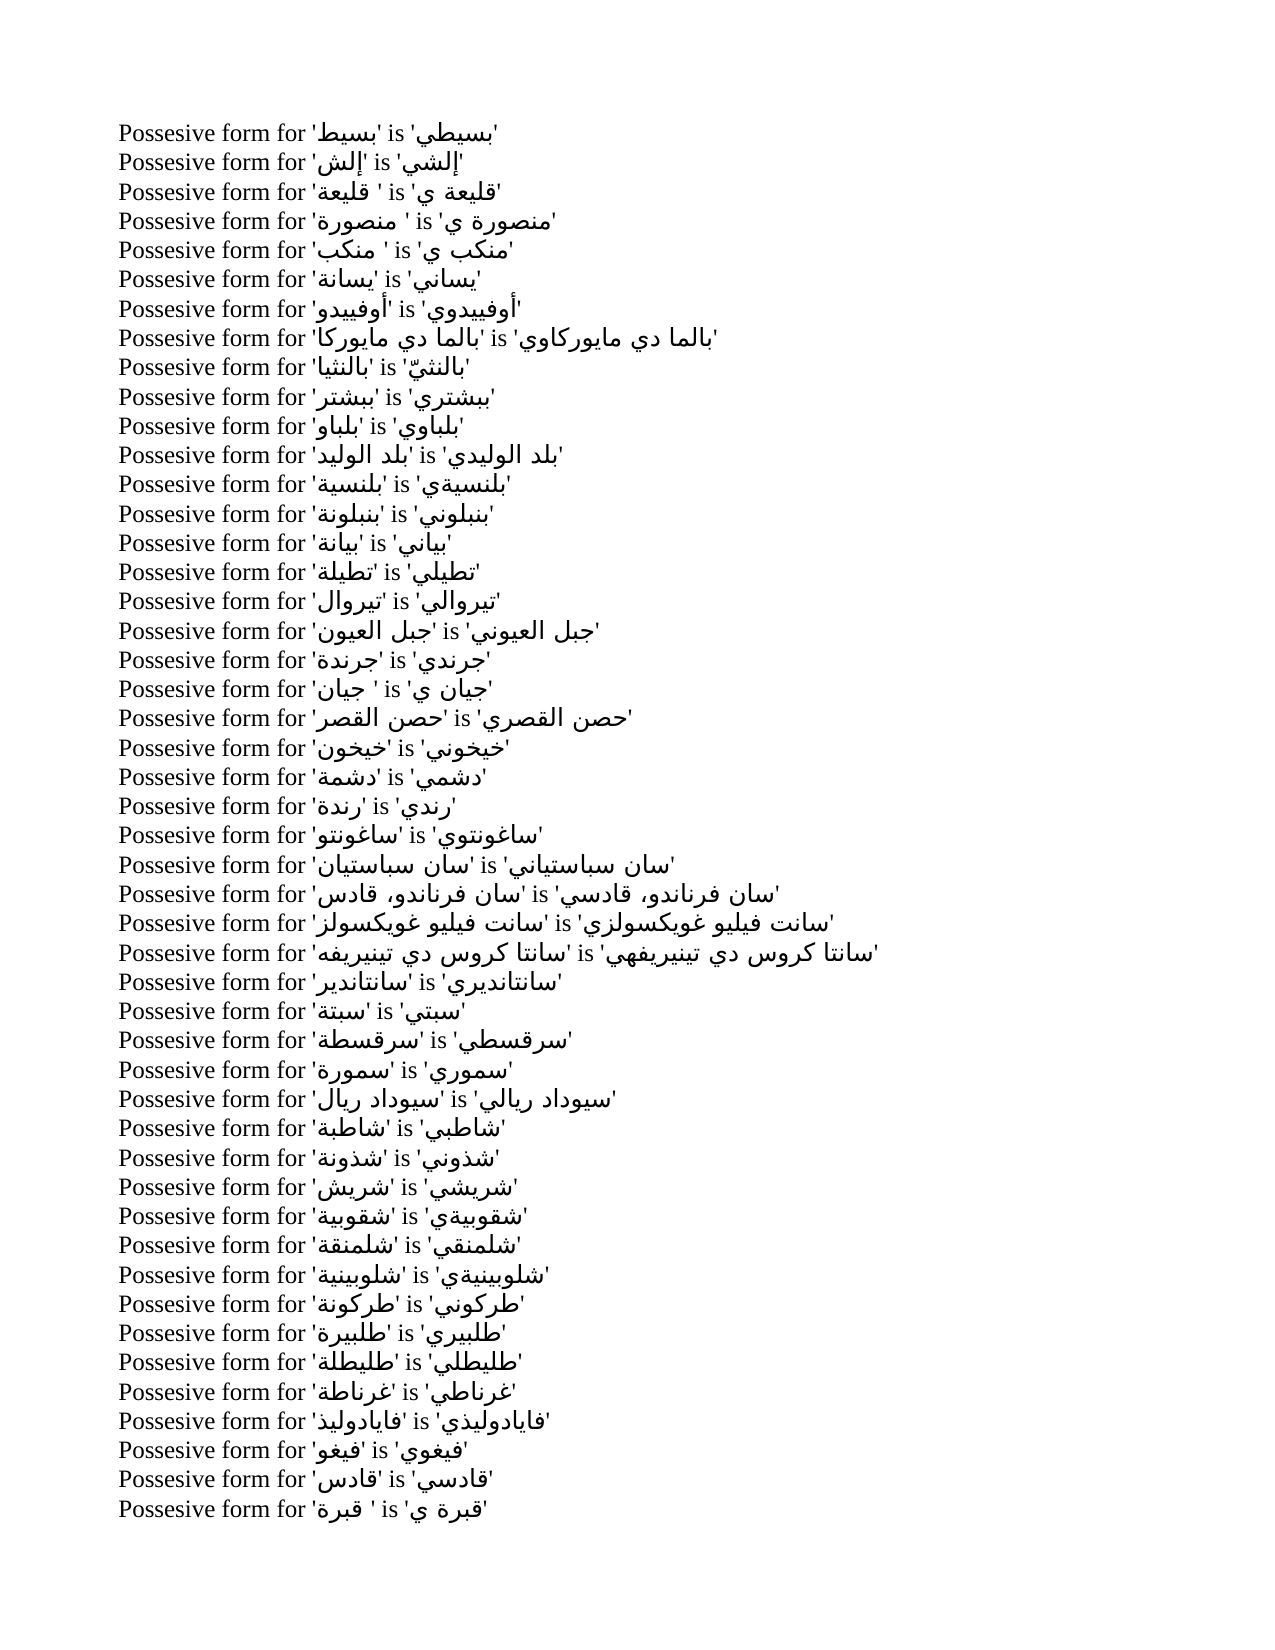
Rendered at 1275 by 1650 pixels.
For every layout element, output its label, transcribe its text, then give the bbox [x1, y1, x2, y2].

text Possesive form for 'منكب ' is 'منكب ي' [118, 235, 1157, 264]
text Possesive form for 'سرقسطة' is 'سرقسطي' [118, 1026, 1157, 1055]
text Possesive form for 'منصورة ' is 'منصورة ي' [118, 206, 1157, 235]
text Possesive form for 'بلد الوليد' is 'بلد الوليدي' [118, 440, 1157, 469]
text Possesive form for 'غرناطة' is 'غرناطي' [118, 1377, 1157, 1406]
text Possesive form for 'تطيلة' is 'تطيلي' [118, 557, 1157, 586]
text Possesive form for 'سان فرناندو، قادس' is 'سان فرناندو، قادسي' [118, 879, 1157, 908]
text Possesive form for 'شريش' is 'شريشي' [118, 1172, 1157, 1201]
text Possesive form for 'بنبلونة' is 'بنبلوني' [118, 499, 1157, 528]
text Possesive form for 'خيخون' is 'خيخوني' [118, 733, 1157, 762]
text Possesive form for 'بيانة' is 'بياني' [118, 528, 1157, 557]
text Possesive form for 'سان سباستيان' is 'سان سباستياني' [118, 850, 1157, 879]
text Possesive form for 'طركونة' is 'طركوني' [118, 1289, 1157, 1318]
text Possesive form for 'حصن القصر' is 'حصن القصري' [118, 703, 1157, 733]
text Possesive form for 'قبرة ' is 'قبرة ي' [118, 1494, 1157, 1523]
text Possesive form for 'فيغو' is 'فيغوي' [118, 1435, 1157, 1464]
text Possesive form for 'دشمة' is 'دشمي' [118, 762, 1157, 791]
text Possesive form for 'سيوداد ريال' is 'سيوداد ريالي' [118, 1084, 1157, 1113]
text Possesive form for 'شلوبينية' is 'شلوبينيةي' [118, 1260, 1157, 1289]
text Possesive form for 'شذونة' is 'شذوني' [118, 1143, 1157, 1172]
text Possesive form for 'ببشتر' is 'ببشتري' [118, 382, 1157, 411]
text Possesive form for 'جيان ' is 'جيان ي' [118, 674, 1157, 703]
text Possesive form for 'بلنسية' is 'بلنسيةي' [118, 469, 1157, 499]
text Possesive form for 'سانتاندير' is 'سانتانديري' [118, 967, 1157, 996]
text Possesive form for 'شاطبة' is 'شاطبي' [118, 1113, 1157, 1143]
text Possesive form for 'طليطلة' is 'طليطلي' [118, 1347, 1157, 1377]
text Possesive form for 'سانت فيليو غويكسولز' is 'سانت فيليو غويكسولزي' [118, 908, 1157, 938]
text Possesive form for 'جرندة' is 'جرندي' [118, 645, 1157, 674]
text Possesive form for 'سبتة' is 'سبتي' [118, 996, 1157, 1026]
text Possesive form for 'بلباو' is 'بلباوي' [118, 411, 1157, 440]
text Possesive form for 'فايادوليذ' is 'فايادوليذي' [118, 1406, 1157, 1435]
text Possesive form for 'بالنثيا' is 'بالنثيّ' [118, 352, 1157, 382]
text Possesive form for 'سانتا كروس دي تينيريفه' is 'سانتا كروس دي تينيريفهي' [118, 938, 1157, 967]
text Possesive form for 'جبل العيون' is 'جبل العيوني' [118, 616, 1157, 645]
text Possesive form for 'بالما دي مايوركا' is 'بالما دي مايوركاوي' [118, 323, 1157, 352]
text Possesive form for 'يسانة' is 'يساني' [118, 264, 1157, 294]
text Possesive form for 'شقوبية' is 'شقوبيةي' [118, 1201, 1157, 1230]
text Possesive form for 'ساغونتو' is 'ساغونتوي' [118, 821, 1157, 850]
text Possesive form for 'قليعة ' is 'قليعة ي' [118, 177, 1157, 206]
text Possesive form for 'رندة' is 'رندي' [118, 791, 1157, 821]
text Possesive form for 'تيروال' is 'تيروالي' [118, 586, 1157, 616]
text Possesive form for 'قادس' is 'قادسي' [118, 1464, 1157, 1494]
text Possesive form for 'أوفييدو' is 'أوفييدوي' [118, 294, 1157, 323]
text Possesive form for 'بسيط' is 'بسيطي' [118, 118, 1157, 147]
text Possesive form for 'سمورة' is 'سموري' [118, 1055, 1157, 1084]
text Possesive form for 'طلبيرة' is 'طلبيري' [118, 1318, 1157, 1347]
text Possesive form for 'شلمنقة' is 'شلمنقي' [118, 1230, 1157, 1260]
text Possesive form for 'إلش' is 'إلشي' [118, 147, 1157, 177]
